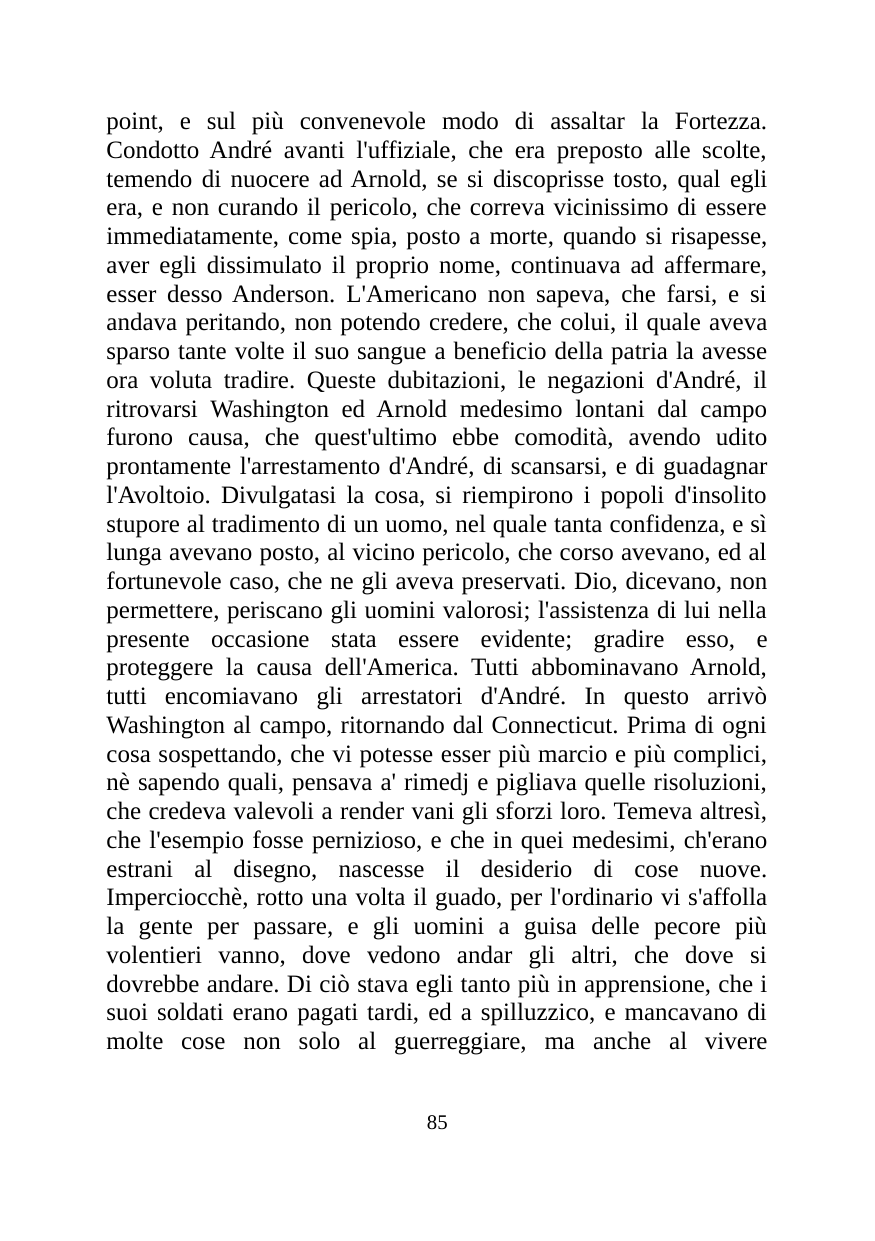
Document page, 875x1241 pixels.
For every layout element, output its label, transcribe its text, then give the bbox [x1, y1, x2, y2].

text point, e sul più convenevole modo di assaltar la Fortezza. Condotto André avanti l'uffiziale, che era preposto alle scolte, temendo di nuocere ad Arnold, se si discoprisse tosto, qual egli era, e non curando il pericolo, che correva vicinissimo di essere immediatamente, come spia, posto a morte, quando si risapesse, aver egli dissimulato il proprio nome, continuava ad affermare, esser desso Anderson. L'Americano non sapeva, che farsi, e si andava peritando, non potendo credere, che colui, il quale aveva sparso tante volte il suo sangue a beneficio della patria la avesse ora voluta tradire. Queste dubitazioni, le negazioni d'André, il ritrovarsi Washington ed Arnold medesimo lontani dal campo furono causa, che quest'ultimo ebbe comodità, avendo udito prontamente l'arrestamento d'André, di scansarsi, e di guadagnar l'Avoltoio. Divulgatasi la cosa, si riempirono i popoli d'insolito stupore al tradimento di un uomo, nel quale tanta confidenza, e sì lunga avevano posto, al vicino pericolo, che corso avevano, ed al fortunevole caso, che ne gli aveva preservati. Dio, dicevano, non permettere, periscano gli uomini valorosi; l'assistenza di lui nella presente occasione stata essere evidente; gradire esso, e proteggere la causa dell'America. Tutti abbominavano Arnold, tutti encomiavano gli arrestatori d'André. In questo arrivò Washington al campo, ritornando dal Connecticut. Prima di ogni cosa sospettando, che vi potesse esser più marcio e più complici, nè sapendo quali, pensava a' rimedj e pigliava quelle risoluzioni, che credeva valevoli a render vani gli sforzi loro. Temeva altresì, che l'esempio fosse pernizioso, e che in quei medesimi, ch'erano estrani al disegno, nascesse il desiderio di cose nuove. Imperciocchè, rotto una volta il guado, per l'ordinario vi s'affolla la gente per passare, e gli uomini a guisa delle pecore più volentieri vanno, dove vedono andar gli altri, che dove si dovrebbe andare. Di ciò stava egli tanto più in apprensione, che i suoi soldati erano pagati tardi, ed a spilluzzico, e mancavano di molte cose non solo al guerreggiare, ma anche al vivere [106, 106, 768, 1055]
